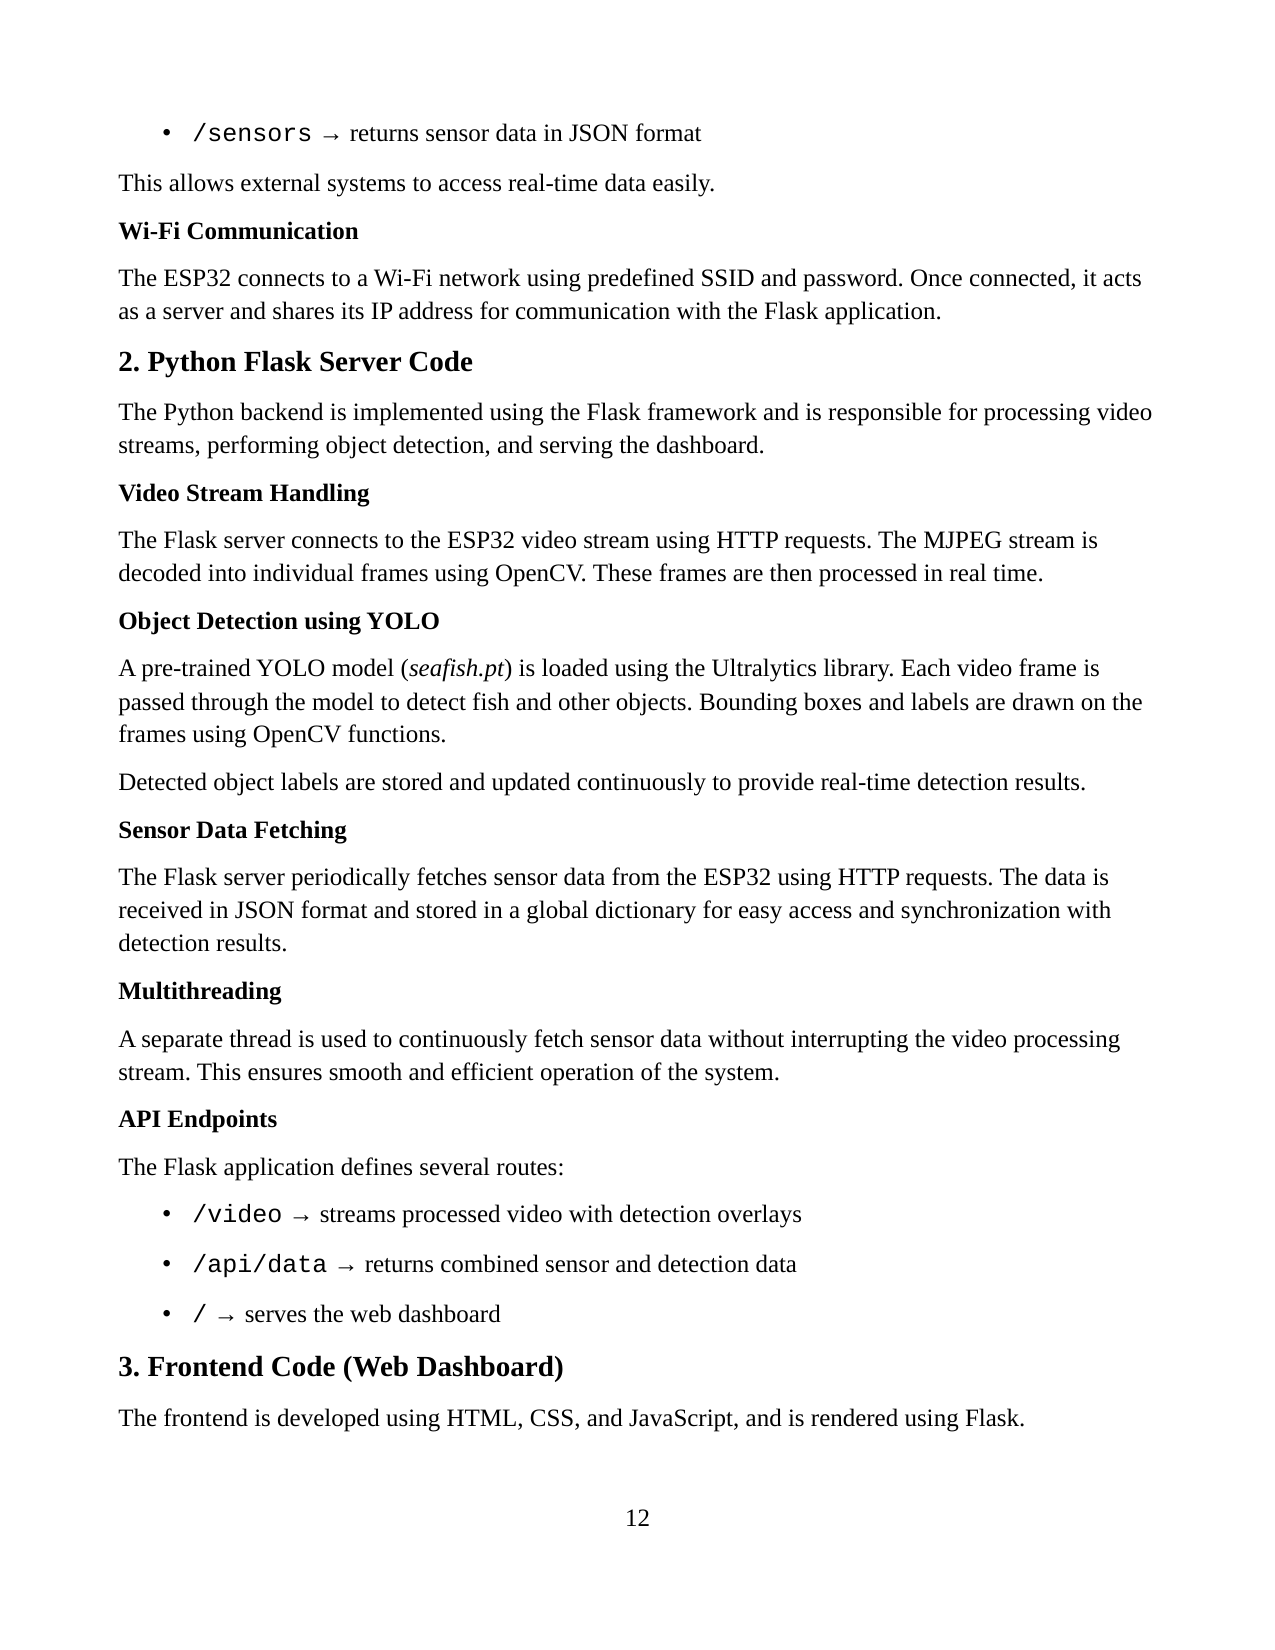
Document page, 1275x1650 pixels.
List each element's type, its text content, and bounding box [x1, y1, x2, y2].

text This allows external systems to access real-time data easily. [118, 168, 1157, 197]
list /video → streams processed video with detection overlays [162, 1199, 1157, 1230]
text The Flask server periodically fetches sensor data from the ESP32 using HTTP requests. The data is received in JSON format and stored in a global dictionary for easy access and synchronization with detection results. [118, 862, 1157, 957]
subtitle Wi-Fi Communication [118, 216, 1157, 244]
list /api/data → returns combined sensor and detection data [162, 1249, 1157, 1280]
subtitle Object Detection using YOLO [118, 606, 1157, 635]
text The frontend is developed using HTML, CSS, and JavaScript, and is rendered using Flask. [118, 1403, 1157, 1431]
text A pre-trained YOLO model (seafish.pt) is loaded using the Ultralytics library. Each video frame is passed through the model to detect fish and other objects. Bounding boxes and labels are drawn on the frames using OpenCV functions. [118, 653, 1157, 748]
subtitle 2. Python Flask Server Code [118, 344, 1157, 377]
subtitle 3. Frontend Code (Web Dashboard) [118, 1349, 1157, 1383]
subtitle API Endpoints [118, 1104, 1157, 1133]
text The Python backend is implemented using the Flask framework and is responsible for processing video streams, performing object detection, and serving the dashboard. [118, 397, 1157, 459]
text The ESP32 connects to a Wi-Fi network using predefined SSID and password. Once connected, it acts as a server and shares its IP address for communication with the Flask application. [118, 263, 1157, 325]
text Detected object labels are stored and updated continuously to provide real-time detection results. [118, 767, 1157, 796]
text The Flask server connects to the ESP32 video stream using HTTP requests. The MJPEG stream is decoded into individual frames using OpenCV. These frames are then processed in real time. [118, 525, 1157, 587]
subtitle Multithreading [118, 976, 1157, 1005]
text The Flask application defines several routes: [118, 1152, 1157, 1181]
text A separate thread is used to continuously fetch sensor data without interrupting the video processing stream. This ensures smooth and efficient operation of the system. [118, 1024, 1157, 1085]
list / → serves the web dashboard [162, 1299, 1157, 1330]
subtitle Video Stream Handling [118, 478, 1157, 506]
list /sensors → returns sensor data in JSON format [162, 118, 1157, 149]
subtitle Sensor Data Fetching [118, 815, 1157, 843]
